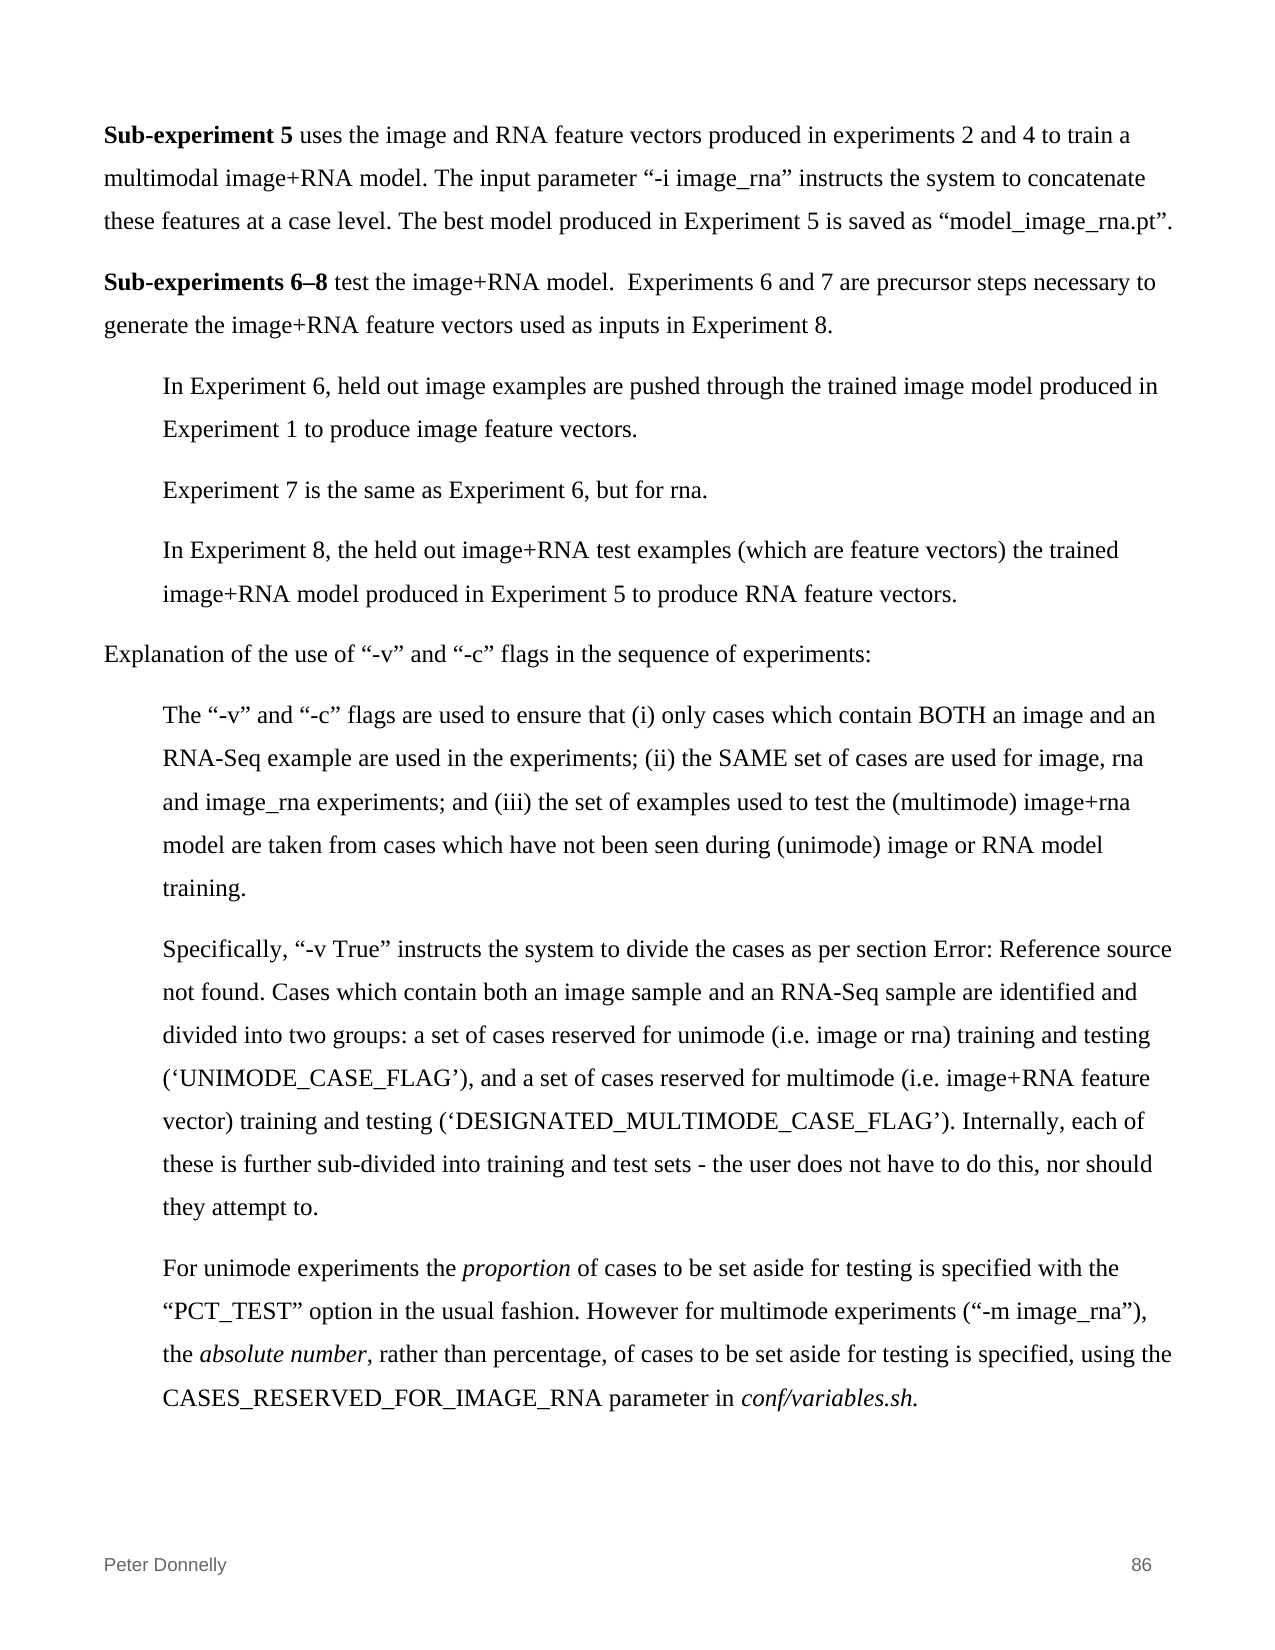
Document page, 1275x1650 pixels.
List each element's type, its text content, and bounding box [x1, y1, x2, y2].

text The “-v” and “-c” flags are used to ensure that (i) only cases which contain BOTH an image and an RNA-Seq example are used in the experiments; (ii) the SAME set of cases are used for image, rna and image_rna experiments; and (iii) the set of examples used to test the (multimode) image+rna model are taken from cases which have not been seen during (unimode) image or RNA model training. [162, 700, 1181, 902]
text Sub-experiment 5 uses the image and RNA feature vectors produced in experiments 2 and 4 to train a multimodal image+RNA model. The input parameter “-i image_rna” instructs the system to concatenate these features at a case level. The best model produced in Experiment 5 is saved as “model_image_rna.pt”. [103, 120, 1181, 235]
text In Experiment 8, the held out image+RNA test examples (which are feature vectors) the trained image+RNA model produced in Experiment 5 to produce RNA feature vectors. [162, 536, 1181, 607]
text Specifically, “-v True” instructs the system to divide the cases as per section Error: Reference source not found. Cases which contain both an image sample and an RNA-Seq sample are identified and divided into two groups: a set of cases reserved for unimode (i.e. image or rna) training and testing (‘UNIMODE_CASE_FLAG’), and a set of cases reserved for multimode (i.e. image+RNA feature vector) training and testing (‘DESIGNATED_MULTIMODE_CASE_FLAG’). Internally, each of these is further sub-divided into training and test sets - the user does not have to do this, nor should they attempt to. [162, 934, 1181, 1221]
text Sub-experiments 6–8 test the image+RNA model. Experiments 6 and 7 are precursor steps necessary to generate the image+RNA feature vectors used as inputs in Experiment 8. [103, 267, 1181, 339]
text For unimode experiments the proportion of cases to be set aside for testing is specified with the “PCT_TEST” option in the usual fashion. However for multimode experiments (“-m image_rna”), the absolute number, rather than percentage, of cases to be set aside for testing is specified, using the CASES_RESERVED_FOR_IMAGE_RNA parameter in conf/variables.sh. [162, 1253, 1181, 1411]
text In Experiment 6, held out image examples are pushed through the trained image model produced in Experiment 1 to produce image feature vectors. [162, 371, 1181, 443]
text Experiment 7 is the same as Experiment 6, but for rna. [162, 475, 1181, 503]
text Explanation of the use of “-v” and “-c” flags in the sequence of experiments: [103, 639, 1181, 668]
